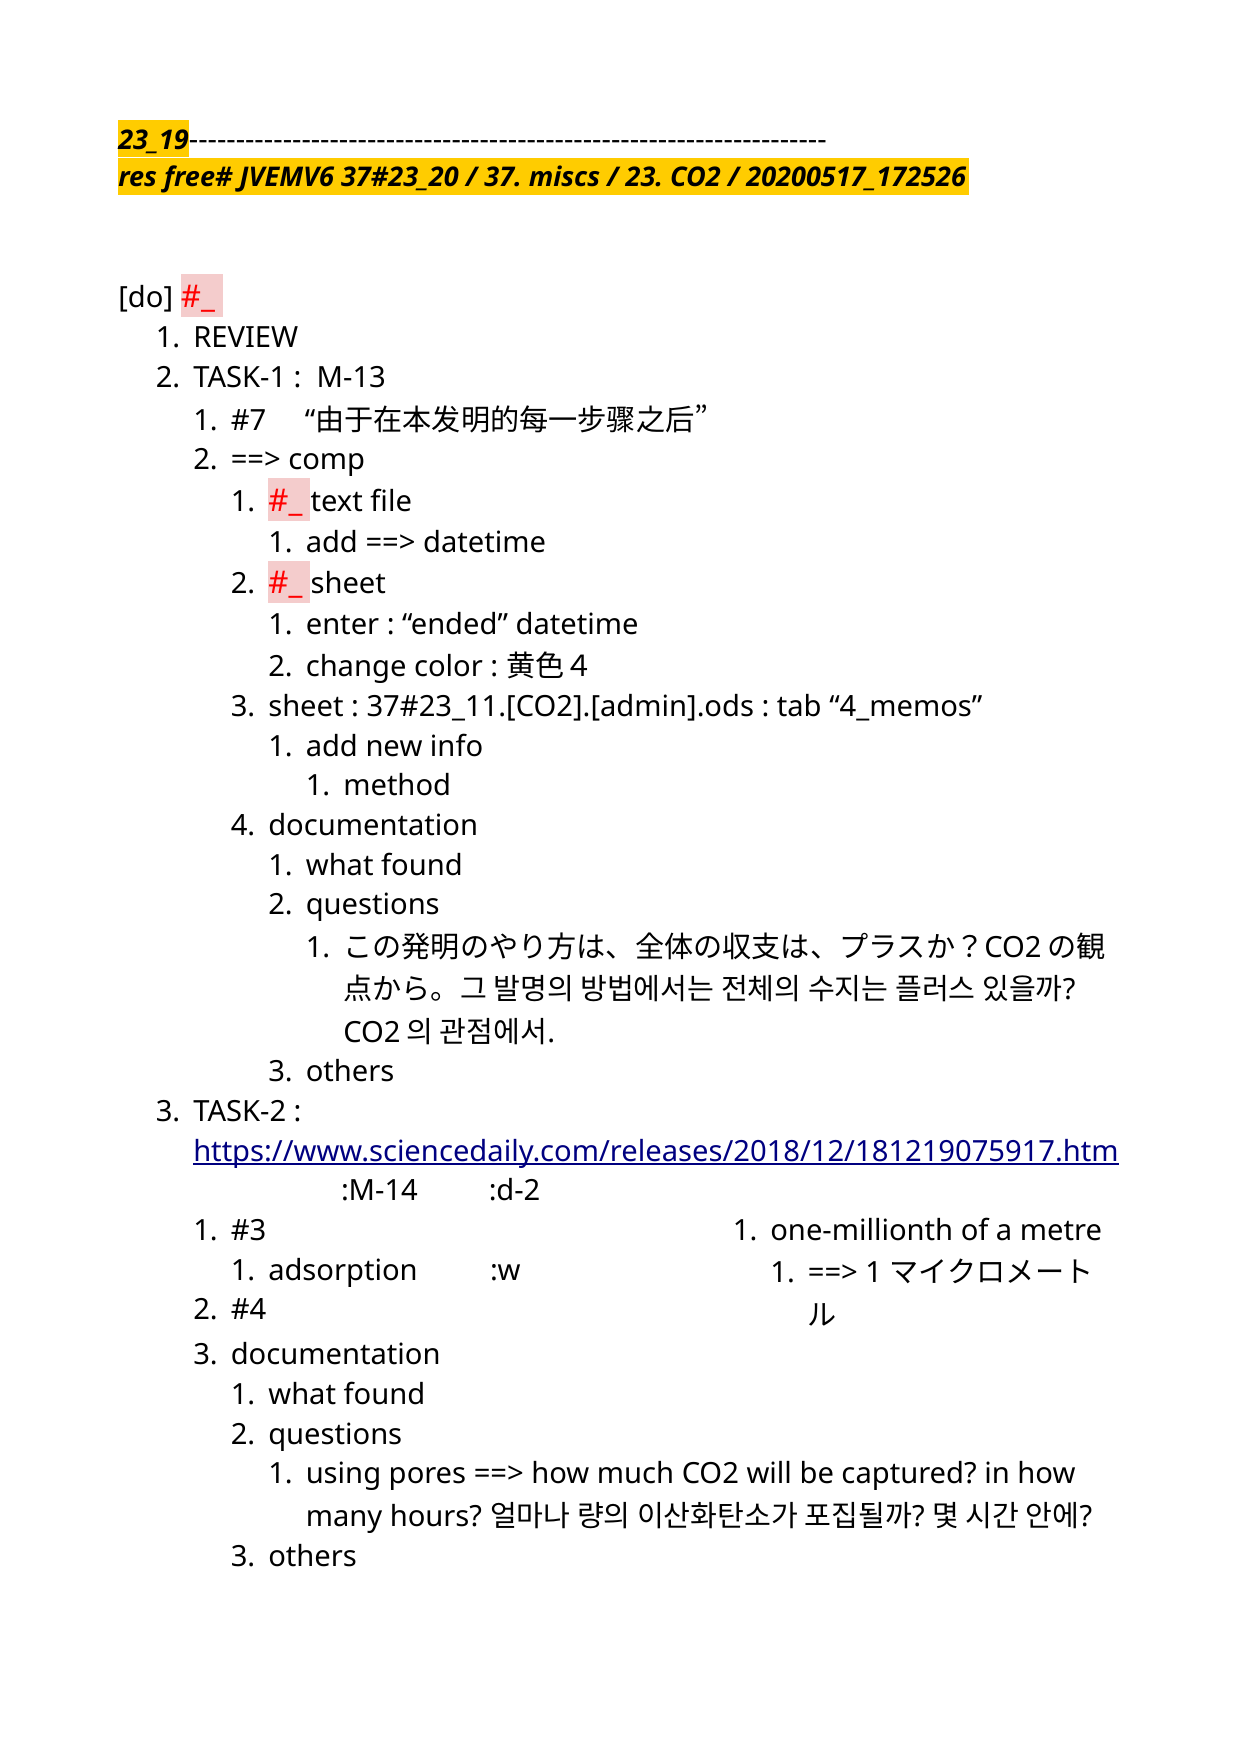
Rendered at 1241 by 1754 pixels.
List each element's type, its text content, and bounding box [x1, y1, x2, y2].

list method [306, 764, 1122, 804]
list what found [231, 1373, 1122, 1413]
list #_ sheet [231, 561, 1122, 603]
list questions [231, 1413, 1122, 1453]
text 23_19-------------------------------------------------------------------- [118, 118, 1122, 158]
list what found [268, 844, 1122, 884]
list ==> 1 マイクロメートル [770, 1249, 1122, 1334]
list add new info [268, 725, 1122, 764]
list #4 [193, 1289, 620, 1328]
list #3 [193, 1209, 620, 1249]
list others [268, 1051, 1122, 1090]
list documentation [231, 804, 1122, 844]
list documentation [193, 1334, 1122, 1373]
list この発明のやり方は、全体の収支は、プラスか？CO2の観点から。그 발명의 방법에서는 전체의 수지는 플러스 있을까? CO2의 관점에서. [306, 923, 1122, 1051]
list add ==> datetime [268, 521, 1122, 561]
list questions [268, 884, 1122, 923]
list others [231, 1535, 1122, 1574]
list sheet : 37#23_11.[CO2].[admin].ods : tab “4_memos” [231, 685, 1122, 725]
list one-millionth of a metre [733, 1209, 1122, 1249]
text [do] #_ [118, 274, 1122, 317]
list TASK-2 : https://www.sciencedaily.com/releases/2018/12/181219075917.htm :M-14 :d-2 [156, 1090, 1122, 1209]
list #7 “由于在本发明的每一步骤之后” [193, 396, 1122, 438]
list REVIEW [156, 317, 1122, 356]
list change color : 黄色４ [268, 643, 1122, 685]
list TASK-1 : M-13 [156, 356, 1122, 396]
list ==> comp [193, 438, 1122, 478]
list #_ text file [231, 478, 1122, 521]
text res free# JVEMV6 37#23_20 / 37. miscs / 23. CO2 / 20200517_172526 [118, 158, 1122, 195]
list using pores ==> how much CO2 will be captured? in how many hours? 얼마나 량의 이산화탄소가 포집될까? 몇 시간 안에? [268, 1453, 1122, 1535]
list enter : “ended” datetime [268, 603, 1122, 643]
list adsorption :w [231, 1249, 620, 1289]
